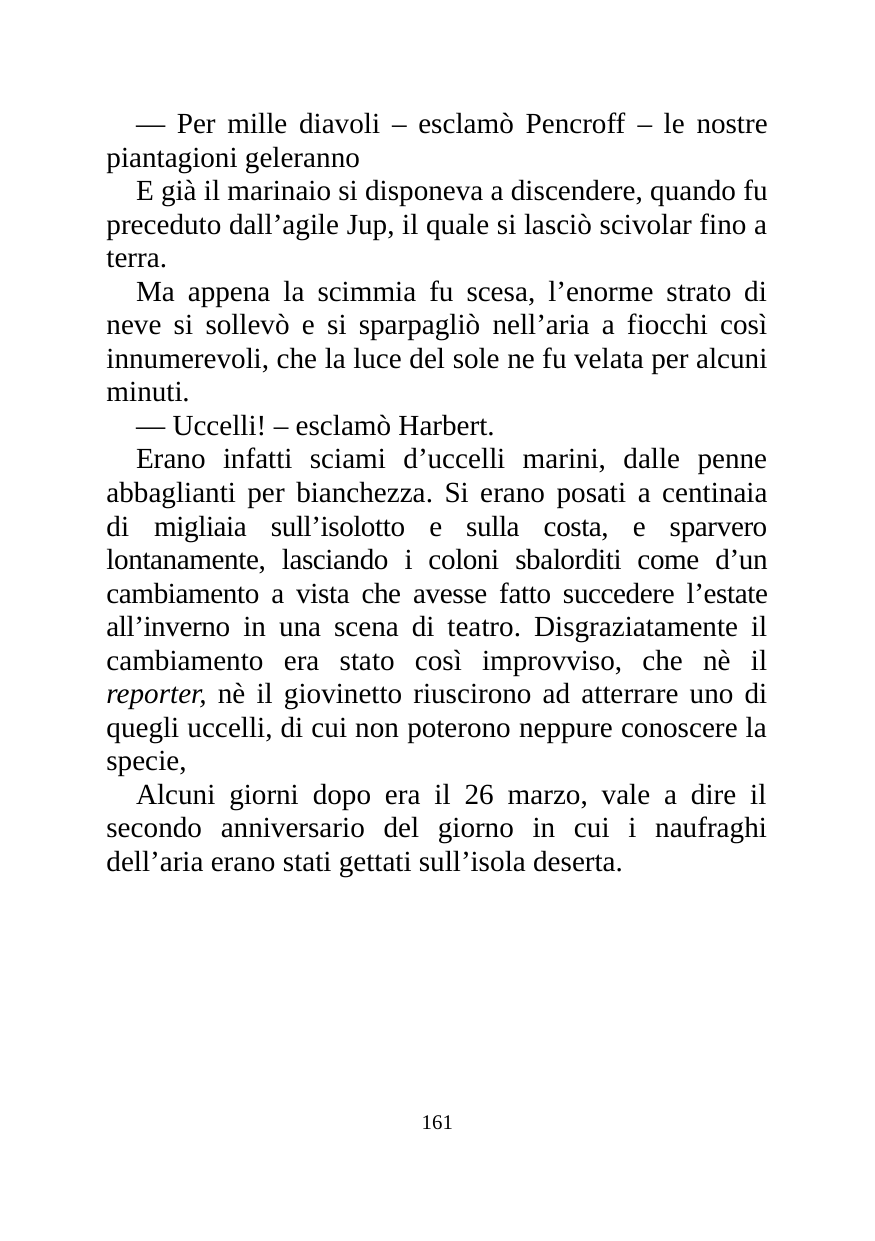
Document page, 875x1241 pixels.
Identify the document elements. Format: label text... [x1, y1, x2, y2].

text Erano infatti sciami d’uccelli marini, dalle penne abbaglianti per bianchezza. Si erano posati a centinaia di migliaia sull’isolotto e sulla costa, e sparvero lontanamente, lasciando i coloni sbalorditi come d’un cambiamento a vista che avesse fatto succedere l’estate all’inverno in una scena di teatro. Disgraziatamente il cambiamento era stato così improvviso, che nè il reporter, nè il giovinetto riuscirono ad atterrare uno di quegli uccelli, di cui non poterono neppure conoscere la specie, [106, 442, 768, 777]
text — Uccelli! – esclamò Harbert. [106, 408, 768, 442]
text E già il marinaio si disponeva a discendere, quando fu preceduto dall’agile Jup, il quale si lasciò scivolar fino a terra. [106, 173, 768, 274]
text Alcuni giorni dopo era il 26 marzo, vale a dire il secondo anniversario del giorno in cui i naufraghi dell’aria erano stati gettati sull’isola deserta. [106, 777, 768, 878]
text Ma appena la scimmia fu scesa, l’enorme strato di neve si sollevò e si sparpagliò nell’aria a fiocchi così innumerevoli, che la luce del sole ne fu velata per alcuni minuti. [106, 274, 768, 408]
text — Per mille diavoli – esclamò Pencroff – le nostre piantagioni geleranno [106, 106, 768, 173]
